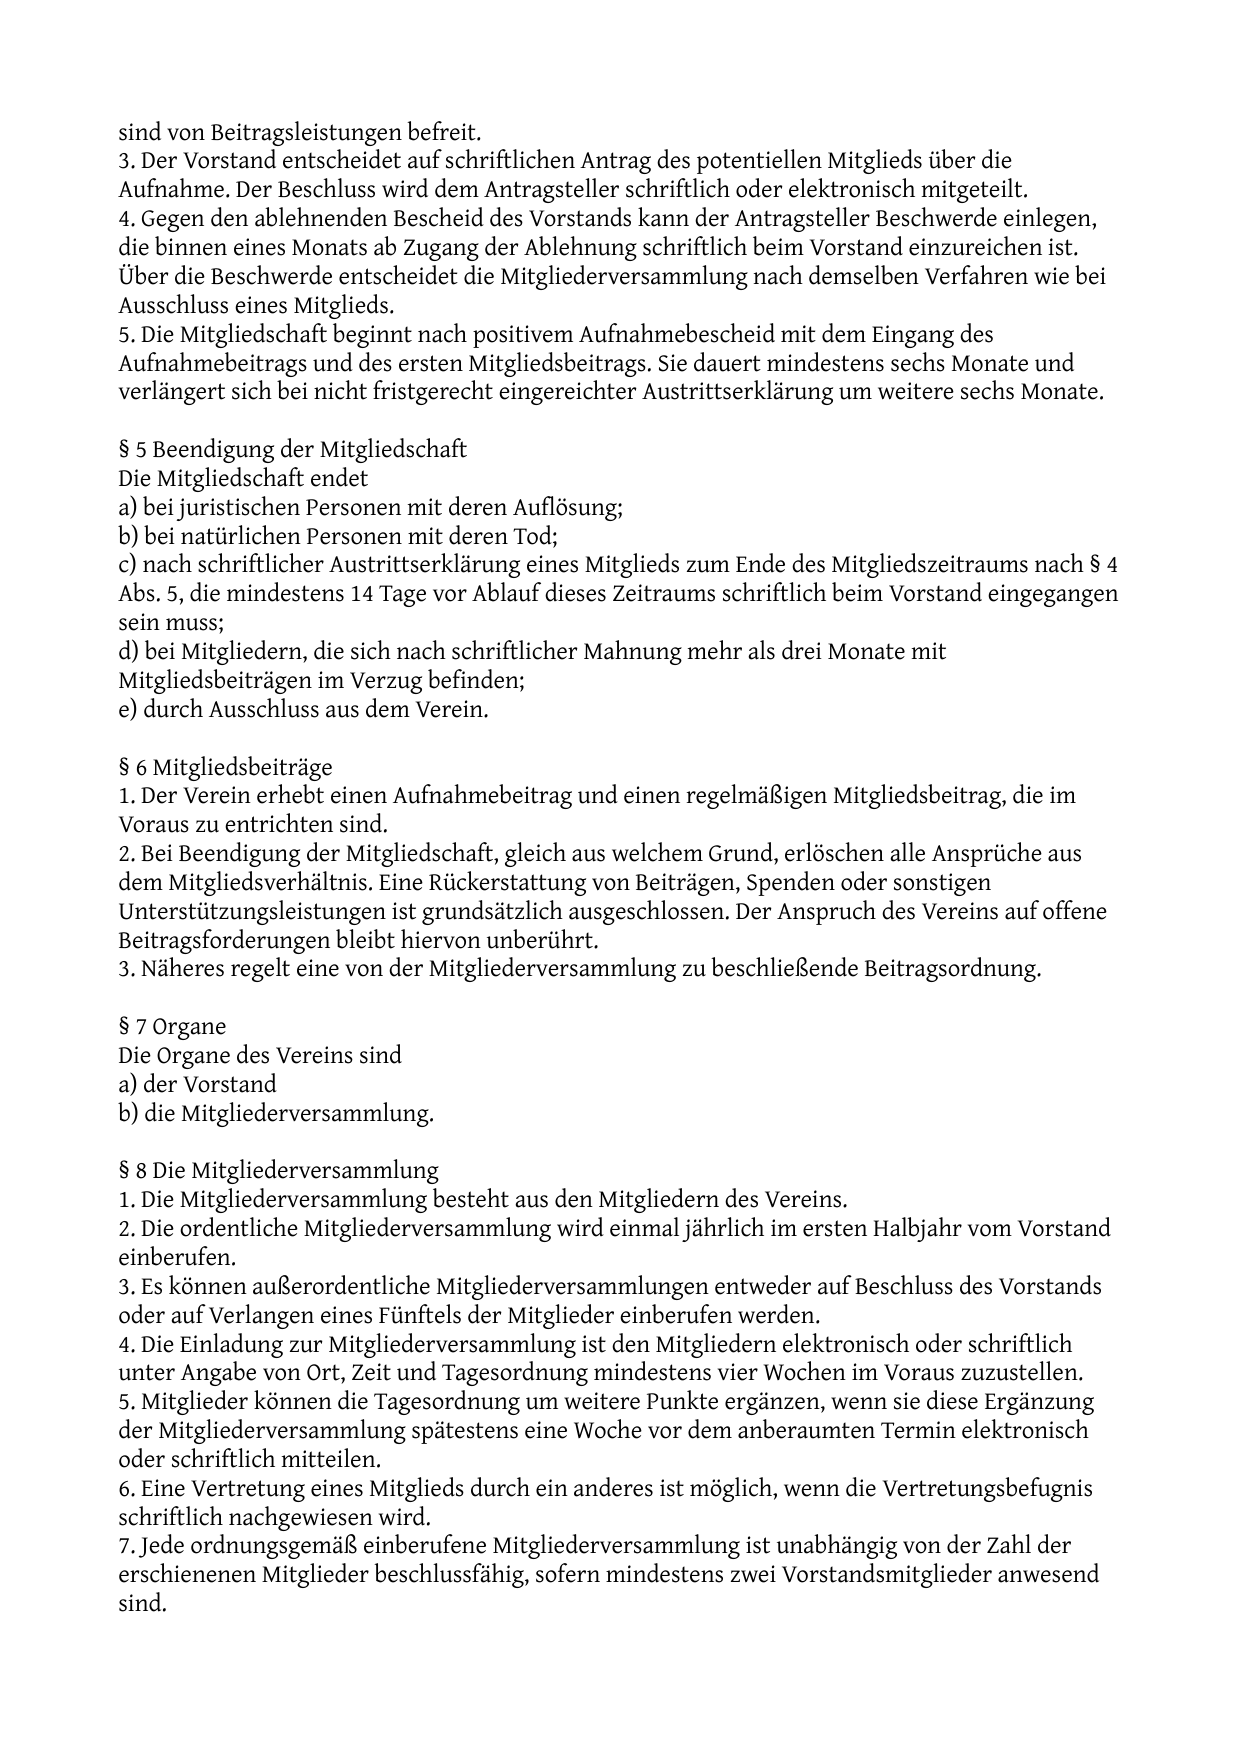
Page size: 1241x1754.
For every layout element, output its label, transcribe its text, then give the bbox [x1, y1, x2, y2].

text Die Organe des Vereins sind [118, 1041, 1122, 1070]
text a) der Vorstand [118, 1070, 1122, 1099]
text 1. Die Mitgliederversammlung besteht aus den Mitgliedern des Vereins. [118, 1186, 1122, 1214]
text e) durch Ausschluss aus dem Verein. [118, 695, 1122, 724]
text d) bei Mitgliedern, die sich nach schriftlicher Mahnung mehr als drei Monate mit Mitgliedsbeiträgen im Verzug befinden; [118, 637, 1122, 695]
text § 6 Mitgliedsbeiträge [118, 753, 1122, 782]
text 2. Bei Beendigung der Mitgliedschaft, gleich aus welchem Grund, erlöschen alle Ansprüche aus dem Mitgliedsverhältnis. Eine Rückerstattung von Beiträgen, Spenden oder sonstigen Unterstützungsleistungen ist grundsätzlich ausgeschlossen. Der Anspruch des Vereins auf offene Beitragsforderungen bleibt hiervon unberührt. [118, 839, 1122, 955]
text b) die Mitgliederversammlung. [118, 1099, 1122, 1128]
text 5. Mitglieder können die Tagesordnung um weitere Punkte ergänzen, wenn sie diese Ergänzung der Mitgliederversammlung spätestens eine Woche vor dem anberaumten Termin elektronisch oder schriftlich mitteilen. [118, 1388, 1122, 1474]
text 4. Die Einladung zur Mitgliederversammlung ist den Mitgliedern elektronisch oder schriftlich unter Angabe von Ort, Zeit und Tagesordnung mindestens vier Wochen im Voraus zuzustellen. [118, 1330, 1122, 1388]
text 3. Näheres regelt eine von der Mitgliederversammlung zu beschließende Beitragsordnung. [118, 955, 1122, 984]
text a) bei juristischen Personen mit deren Auflösung; [118, 493, 1122, 522]
text 4. Gegen den ablehnenden Bescheid des Vorstands kann der Antragsteller Beschwerde einlegen, die binnen eines Monats ab Zugang der Ablehnung schriftlich beim Vorstand einzureichen ist. Über die Beschwerde entscheidet die Mitgliederversammlung nach demselben Verfahren wie bei Ausschluss eines Mitglieds. [118, 205, 1122, 320]
text § 5 Beendigung der Mitgliedschaft [118, 436, 1122, 464]
text 1. Der Verein erhebt einen Aufnahmebeitrag und einen regelmäßigen Mitgliedsbeitrag, die im Voraus zu entrichten sind. [118, 782, 1122, 839]
text sind von Beitragsleistungen befreit. [118, 118, 1122, 147]
text 7. Jede ordnungsgemäß einberufene Mitgliederversammlung ist unabhängig von der Zahl der erschienenen Mitglieder beschlussfähig, sofern mindestens zwei Vorstandsmitglieder anwesend sind. [118, 1532, 1122, 1618]
text 3. Es können außerordentliche Mitgliederversammlungen entweder auf Beschluss des Vorstands oder auf Verlangen eines Fünftels der Mitglieder einberufen werden. [118, 1272, 1122, 1330]
text Die Mitgliedschaft endet [118, 464, 1122, 493]
text § 7 Organe [118, 1013, 1122, 1041]
text c) nach schriftlicher Austrittserklärung eines Mitglieds zum Ende des Mitgliedszeitraums nach § 4 Abs. 5, die mindestens 14 Tage vor Ablauf dieses Zeitraums schriftlich beim Vorstand eingegangen sein muss; [118, 551, 1122, 637]
text § 8 Die Mitgliederversammlung [118, 1157, 1122, 1186]
text 6. Eine Vertretung eines Mitglieds durch ein anderes ist möglich, wenn die Vertretungsbefugnis schriftlich nachgewiesen wird. [118, 1474, 1122, 1532]
text 2. Die ordentliche Mitgliederversammlung wird einmal jährlich im ersten Halbjahr vom Vorstand einberufen. [118, 1214, 1122, 1272]
text b) bei natürlichen Personen mit deren Tod; [118, 522, 1122, 551]
text 5. Die Mitgliedschaft beginnt nach positivem Aufnahmebescheid mit dem Eingang des Aufnahmebeitrags und des ersten Mitgliedsbeitrags. Sie dauert mindestens sechs Monate und verlängert sich bei nicht fristgerecht eingereichter Austrittserklärung um weitere sechs Monate. [118, 320, 1122, 407]
text 3. Der Vorstand entscheidet auf schriftlichen Antrag des potentiellen Mitglieds über die Aufnahme. Der Beschluss wird dem Antragsteller schriftlich oder elektronisch mitgeteilt. [118, 147, 1122, 205]
